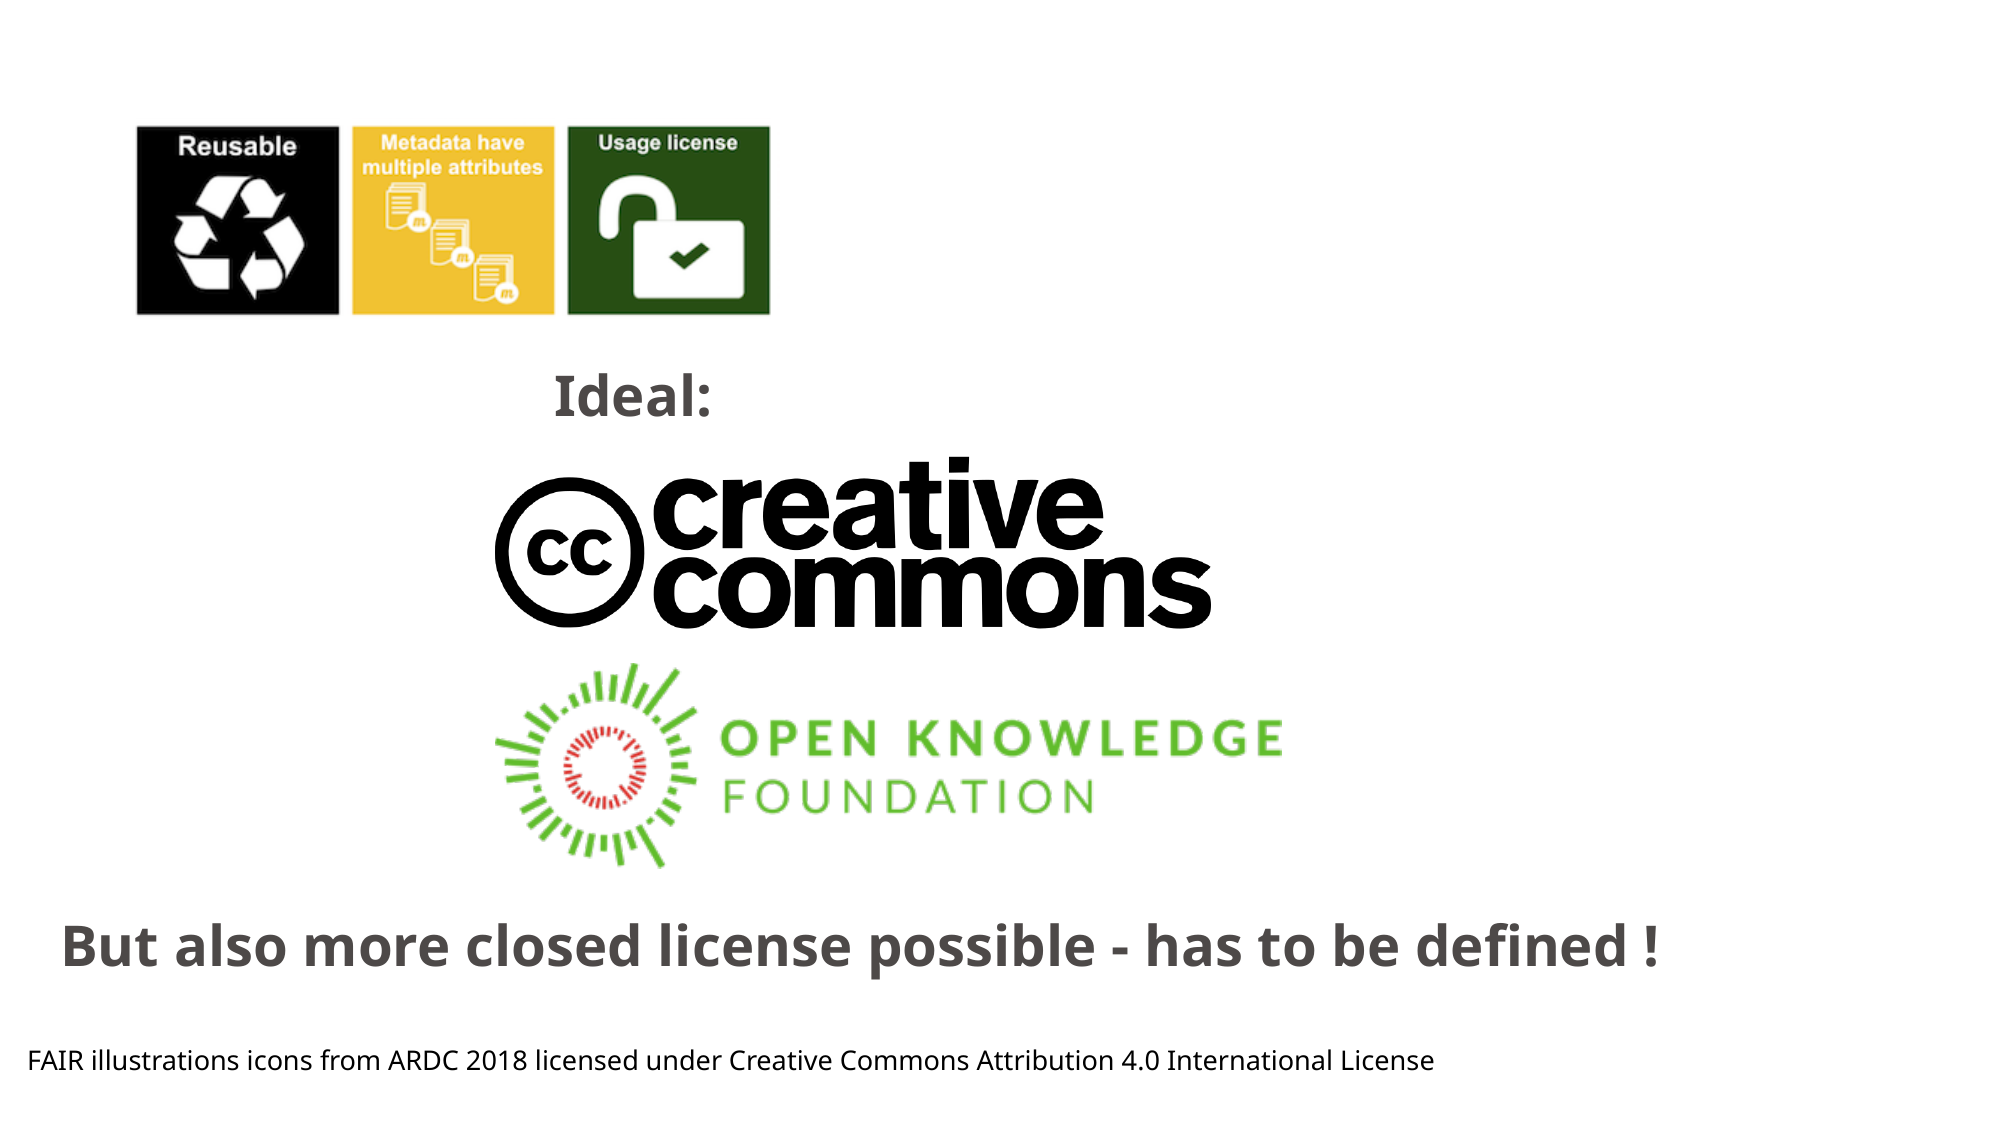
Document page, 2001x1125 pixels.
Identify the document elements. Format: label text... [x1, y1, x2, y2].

text_box Ideal: [539, 345, 1580, 467]
text_box But also more closed license possible - has to be defined ! [45, 894, 1950, 1016]
picture [495, 456, 1211, 629]
picture [130, 118, 780, 319]
picture [495, 663, 1282, 869]
text_box FAIR illustrations icons from ARDC 2018 licensed under Creative Commons Attribution 4.0 International License [12, 1028, 1548, 1125]
